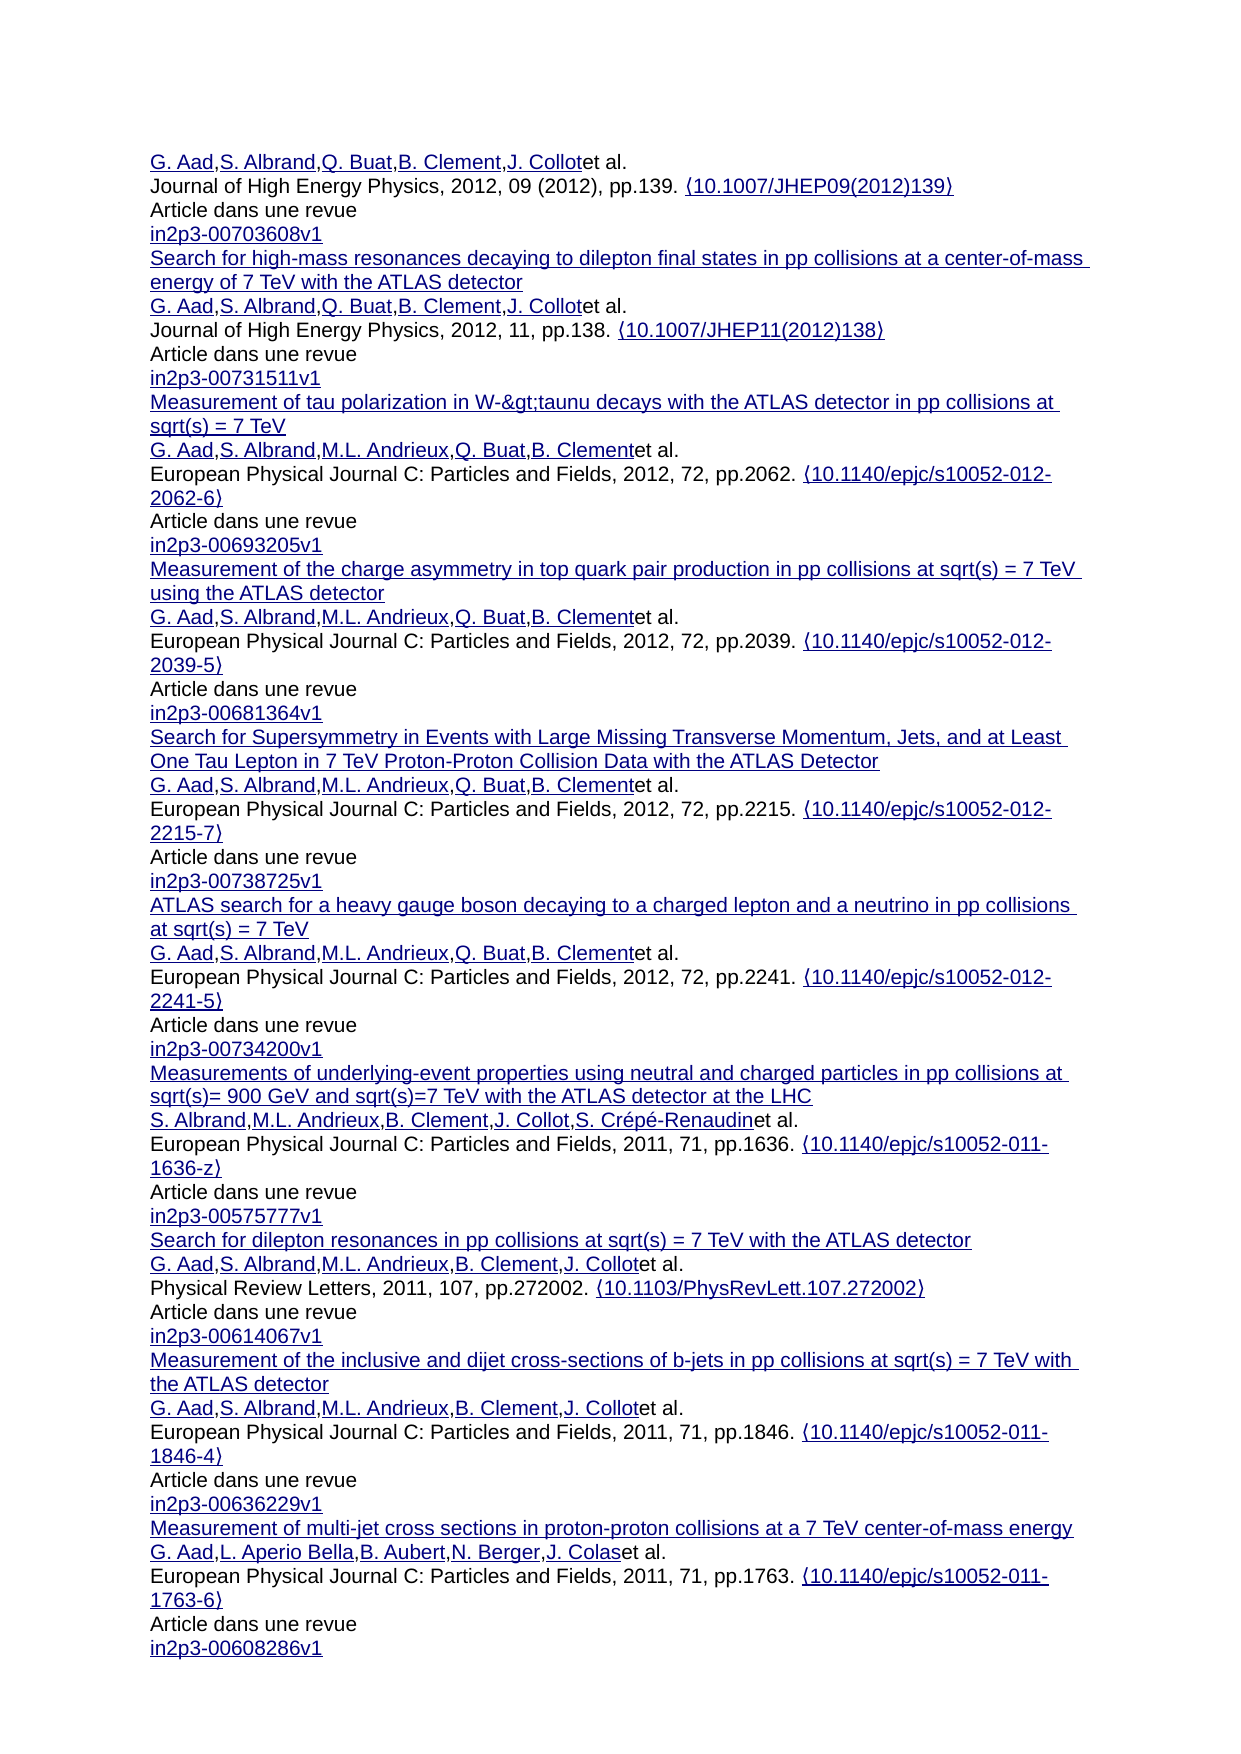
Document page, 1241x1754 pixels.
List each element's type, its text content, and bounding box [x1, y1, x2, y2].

table_cell Measurements of underlying-event properties using neutral and charged particles in pp collisions at sqrt(s)= 900 GeV and sqrt(s)=7 TeV with the ATLAS detector at the LHC S. Albrand,M.L. Andrieux,B. Clement,J. Collot,S. Crépé-Renaudinet al. European Physical Journal C: Particles and Fields, 2011, 71, pp.1636. ⟨10.1140/epjc/s10052-011-1636-z⟩ Article dans une revue in2p3-00575777v1 [150, 1060, 1090, 1228]
table_cell Measurement of the charge asymmetry in top quark pair production in pp collisions at sqrt(s) = 7 TeV using the ATLAS detector G. Aad,S. Albrand,M.L. Andrieux,Q. Buat,B. Clementet al. European Physical Journal C: Particles and Fields, 2012, 72, pp.2039. ⟨10.1140/epjc/s10052-012-2039-5⟩ Article dans une revue in2p3-00681364v1 [150, 557, 1090, 725]
table_cell ATLAS search for a heavy gauge boson decaying to a charged lepton and a neutrino in pp collisions at sqrt(s) = 7 TeV G. Aad,S. Albrand,M.L. Andrieux,Q. Buat,B. Clementet al. European Physical Journal C: Particles and Fields, 2012, 72, pp.2241. ⟨10.1140/epjc/s10052-012-2241-5⟩ Article dans une revue in2p3-00734200v1 [150, 893, 1090, 1060]
table_cell Measurement of the inclusive and dijet cross-sections of b-jets in pp collisions at sqrt(s) = 7 TeV with the ATLAS detector G. Aad,S. Albrand,M.L. Andrieux,B. Clement,J. Collotet al. European Physical Journal C: Particles and Fields, 2011, 71, pp.1846. ⟨10.1140/epjc/s10052-011-1846-4⟩ Article dans une revue in2p3-00636229v1 [150, 1348, 1090, 1516]
table_cell Search for high-mass resonances decaying to dilepton final states in pp collisions at a center-of-mass [150, 246, 1090, 267]
table_cell Search for dilepton resonances in pp collisions at sqrt(s) = 7 TeV with the ATLAS detector G. Aad,S. Albrand,M.L. Andrieux,B. Clement,J. Collotet al. Physical Review Letters, 2011, 107, pp.272002. ⟨10.1103/PhysRevLett.107.272002⟩ Article dans une revue in2p3-00614067v1 [150, 1228, 1090, 1348]
table_cell G. Aad,S. Albrand,Q. Buat,B. Clement,J. Collotet al. Journal of High Energy Physics, 2012, 09 (2012), pp.139. ⟨10.1007/JHEP09(2012)139⟩ Article dans une revue in2p3-00703608v1 [150, 150, 1090, 246]
table_cell Measurement of tau polarization in W-&gt;taunu decays with the ATLAS detector in pp collisions at sqrt(s) = 7 TeV G. Aad,S. Albrand,M.L. Andrieux,Q. Buat,B. Clementet al. European Physical Journal C: Particles and Fields, 2012, 72, pp.2062. ⟨10.1140/epjc/s10052-012-2062-6⟩ Article dans une revue in2p3-00693205v1 [150, 390, 1090, 557]
table_cell Search for Supersymmetry in Events with Large Missing Transverse Momentum, Jets, and at Least One Tau Lepton in 7 TeV Proton-Proton Collision Data with the ATLAS Detector G. Aad,S. Albrand,M.L. Andrieux,Q. Buat,B. Clementet al. European Physical Journal C: Particles and Fields, 2012, 72, pp.2215. ⟨10.1140/epjc/s10052-012-2215-7⟩ Article dans une revue in2p3-00738725v1 [150, 725, 1090, 893]
table_cell energy of 7 TeV with the ATLAS detector G. Aad,S. Albrand,Q. Buat,B. Clement,J. Collotet al. Journal of High Energy Physics, 2012, 11, pp.138. ⟨10.1007/JHEP11(2012)138⟩ Article dans une revue in2p3-00731511v1 [150, 268, 1090, 389]
table_cell Measurement of multi-jet cross sections in proton-proton collisions at a 7 TeV center-of-mass energy G. Aad,L. Aperio Bella,B. Aubert,N. Berger,J. Colaset al. European Physical Journal C: Particles and Fields, 2011, 71, pp.1763. ⟨10.1140/epjc/s10052-011-1763-6⟩ Article dans une revue in2p3-00608286v1 [150, 1516, 1090, 1659]
